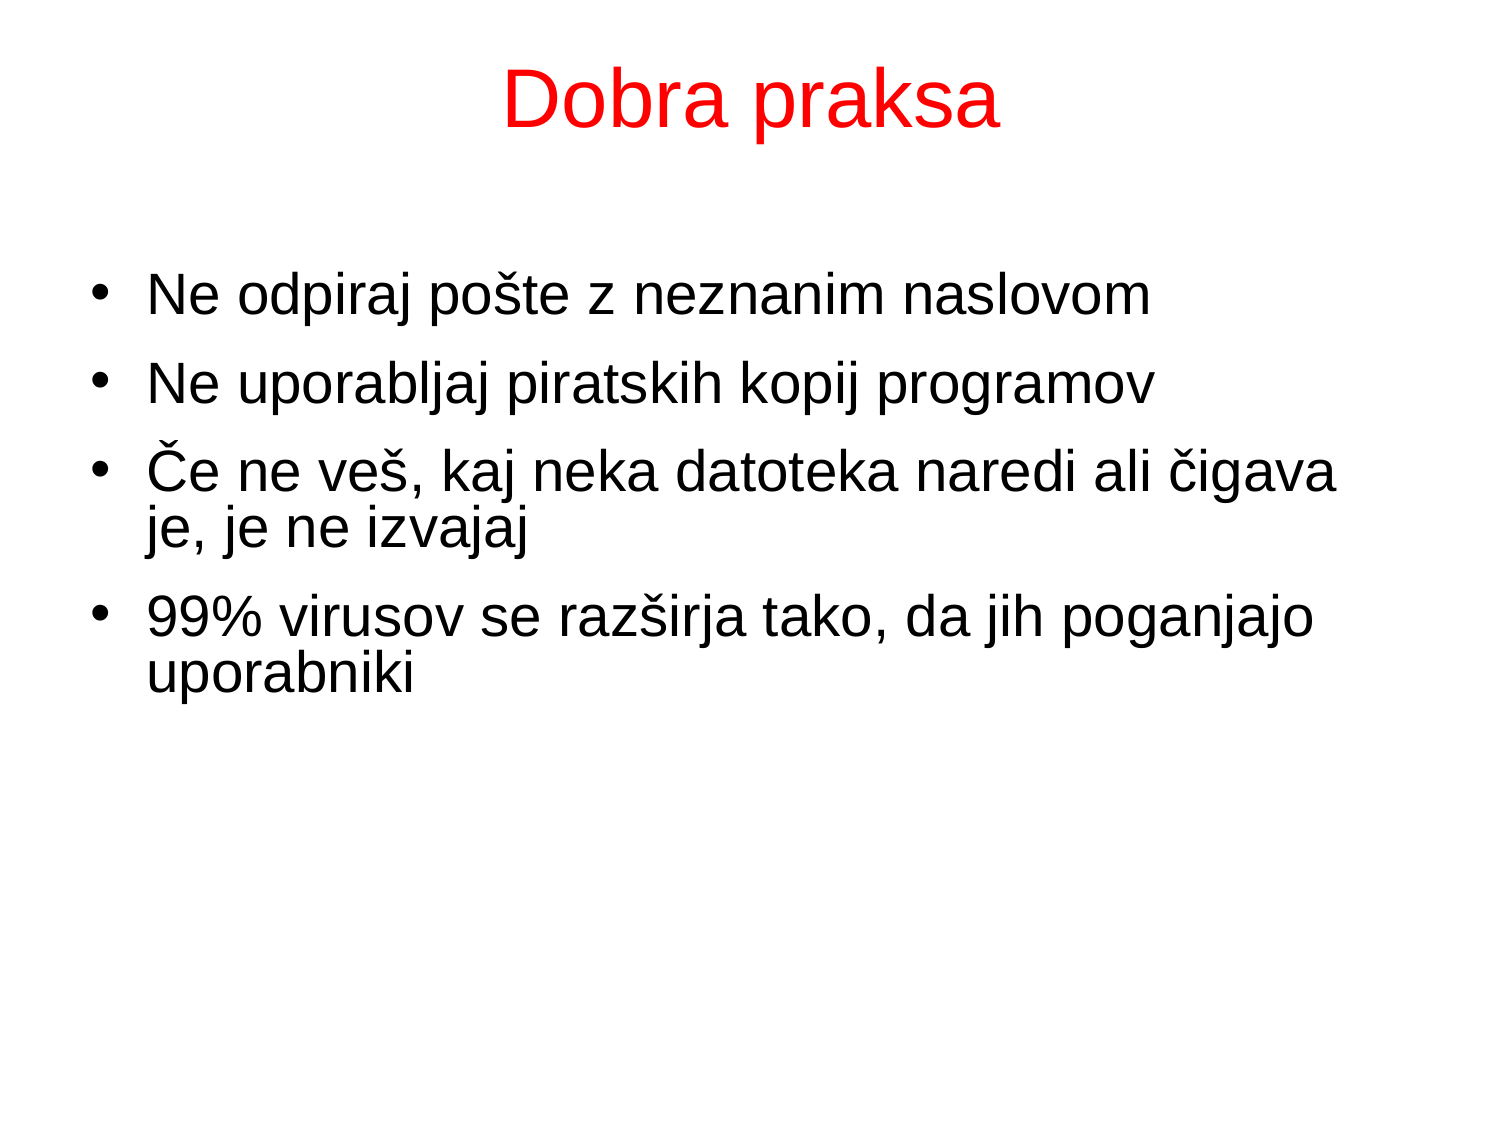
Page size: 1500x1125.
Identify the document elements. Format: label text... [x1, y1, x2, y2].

title Dobra praksa [76, 0, 1427, 188]
list Ne odpiraj pošte z neznanim naslovom Ne uporabljaj piratskih kopij programov Če ne veš, kaj neka datoteka naredi ali čigava je, je ne izvajaj 99% virusov se razširja tako, da jih poganjajo uporabniki [74, 262, 1376, 1006]
